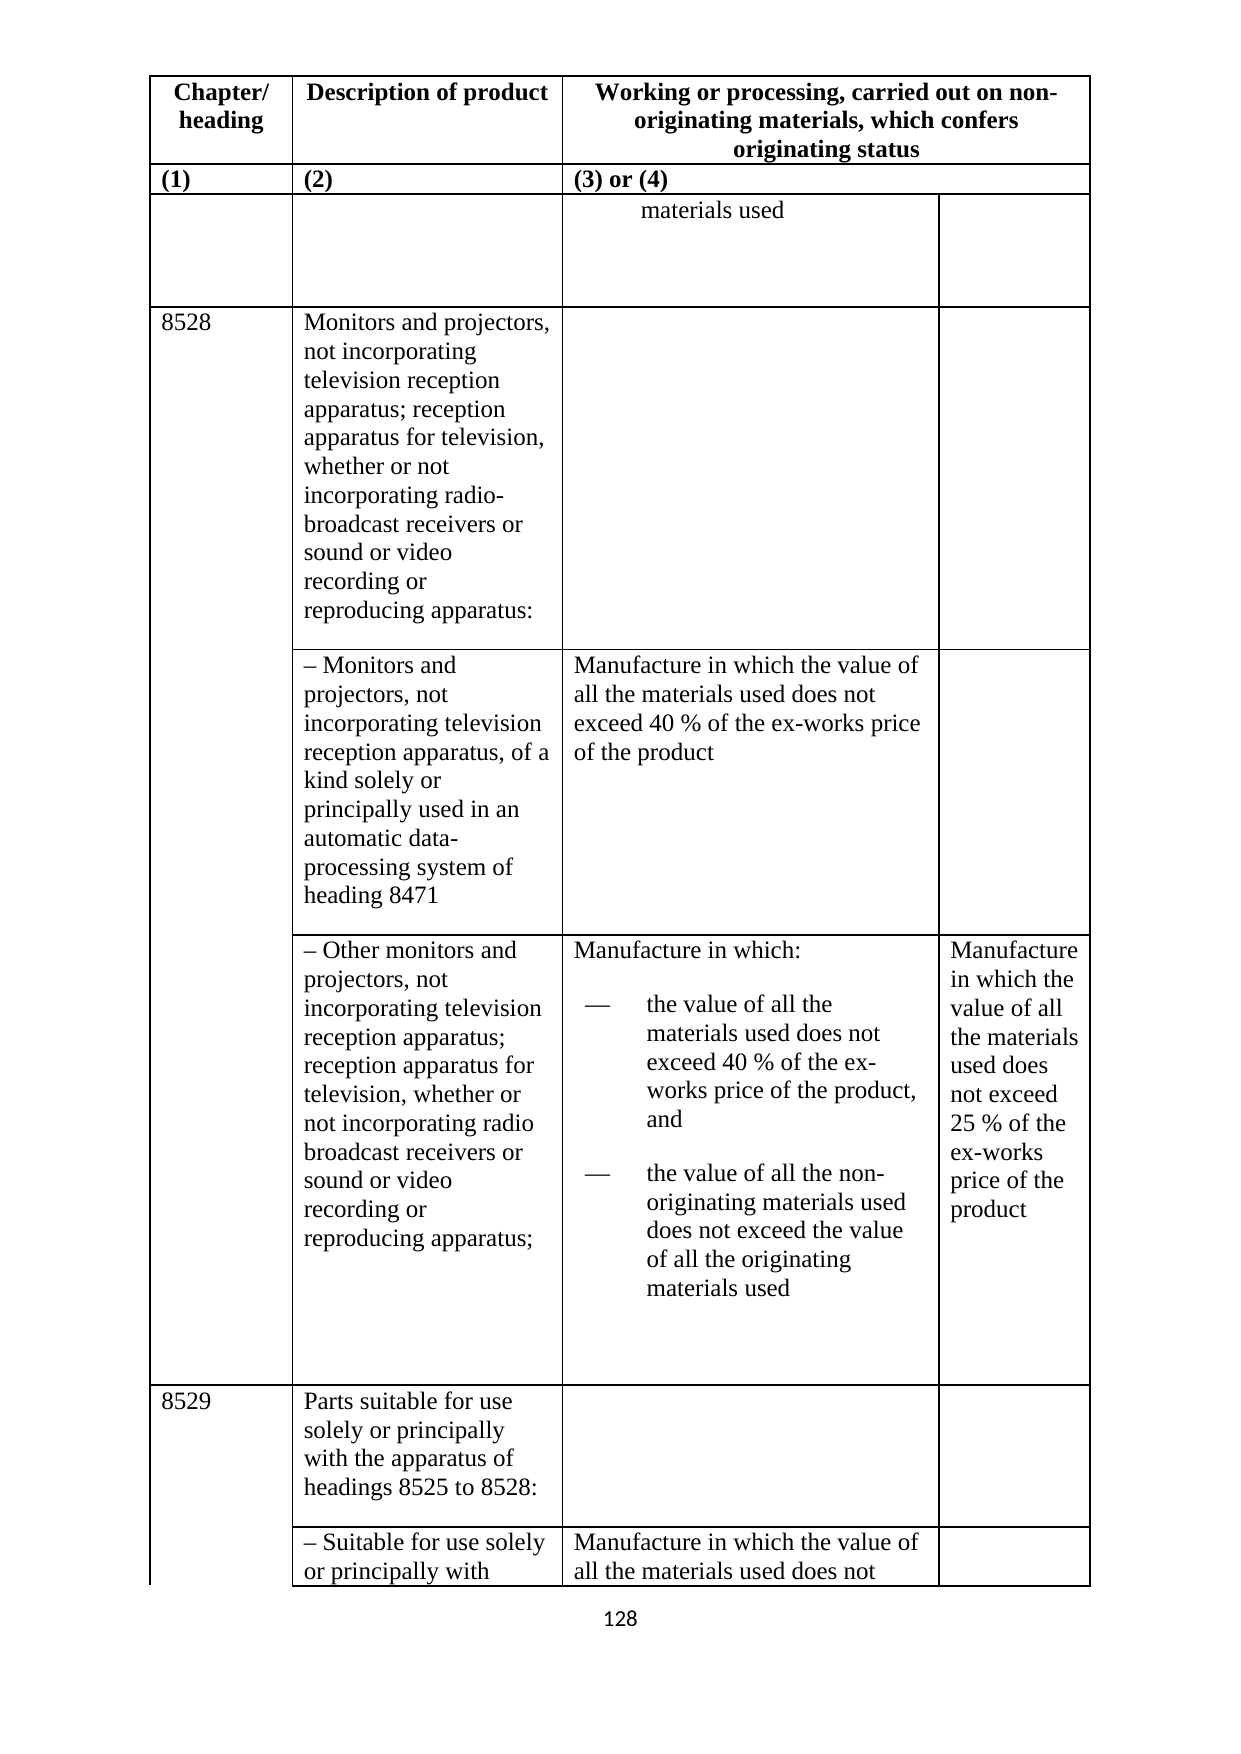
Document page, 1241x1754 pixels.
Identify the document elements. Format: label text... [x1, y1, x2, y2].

table_cell 8529 [151, 1386, 292, 1526]
table_header Chapter/ heading [151, 77, 292, 163]
table_cell (2) [293, 165, 562, 193]
table_cell Manufacture in which the value of all the materials used does not exceed 25 % of the ex-works price of the product [940, 936, 1089, 1384]
table_cell (3) or (4) [563, 165, 1089, 193]
table_cell Manufacture in which the value of all the materials used does not [563, 1528, 938, 1585]
table_cell [940, 195, 1089, 306]
table_cell materials used [629, 195, 928, 248]
table_cell [574, 195, 629, 248]
table_cell [940, 1528, 1089, 1585]
table_cell – Suitable for use solely or principally with [293, 1528, 562, 1585]
table_cell [151, 1526, 292, 1585]
table_cell Parts suitable for use solely or principally with the apparatus of headings 8525 to 8528: [293, 1386, 562, 1526]
table_cell [293, 195, 562, 306]
table_cell [940, 650, 1089, 934]
table_cell – Monitors and projectors, not incorporating television reception apparatus, of a kind solely or principally used in an automatic data-processing system of heading 8471 [293, 650, 562, 934]
table_cell (1) [151, 165, 292, 193]
table_cell [563, 1386, 938, 1526]
table_cell 8528 [151, 308, 292, 649]
table_cell [563, 308, 938, 649]
table_header — [574, 989, 635, 1158]
table_cell — [574, 1158, 635, 1327]
table_header Description of product [293, 77, 562, 163]
table_cell [940, 1386, 1089, 1526]
table_cell [563, 195, 938, 306]
table_header Working or processing, carried out on non-originating materials, which confers originating status [563, 77, 1089, 163]
table_cell the value of all the non-originating materials used does not exceed the value of all the originating materials used [635, 1158, 928, 1327]
table_cell Monitors and projectors, not incorporating television reception apparatus; reception apparatus for television, whether or not incorporating radio-broadcast receivers or sound or video recording or reproducing apparatus: [293, 308, 562, 649]
table_cell – Other monitors and projectors, not incorporating television reception apparatus; reception apparatus for television, whether or not incorporating radio broadcast receivers or sound or video recording or reproducing apparatus; [293, 936, 562, 1384]
table_cell Manufacture in which the value of all the materials used does not exceed 40 % of the ex-works price of the product [563, 650, 938, 934]
table_cell [151, 649, 292, 934]
table_cell [940, 308, 1089, 649]
table_header the value of all the materials used does not exceed 40 % of the ex-works price of the product, and [635, 989, 928, 1158]
table_cell [151, 195, 292, 306]
table_cell [151, 934, 292, 1384]
table_cell Manufacture in which: [563, 936, 938, 1384]
